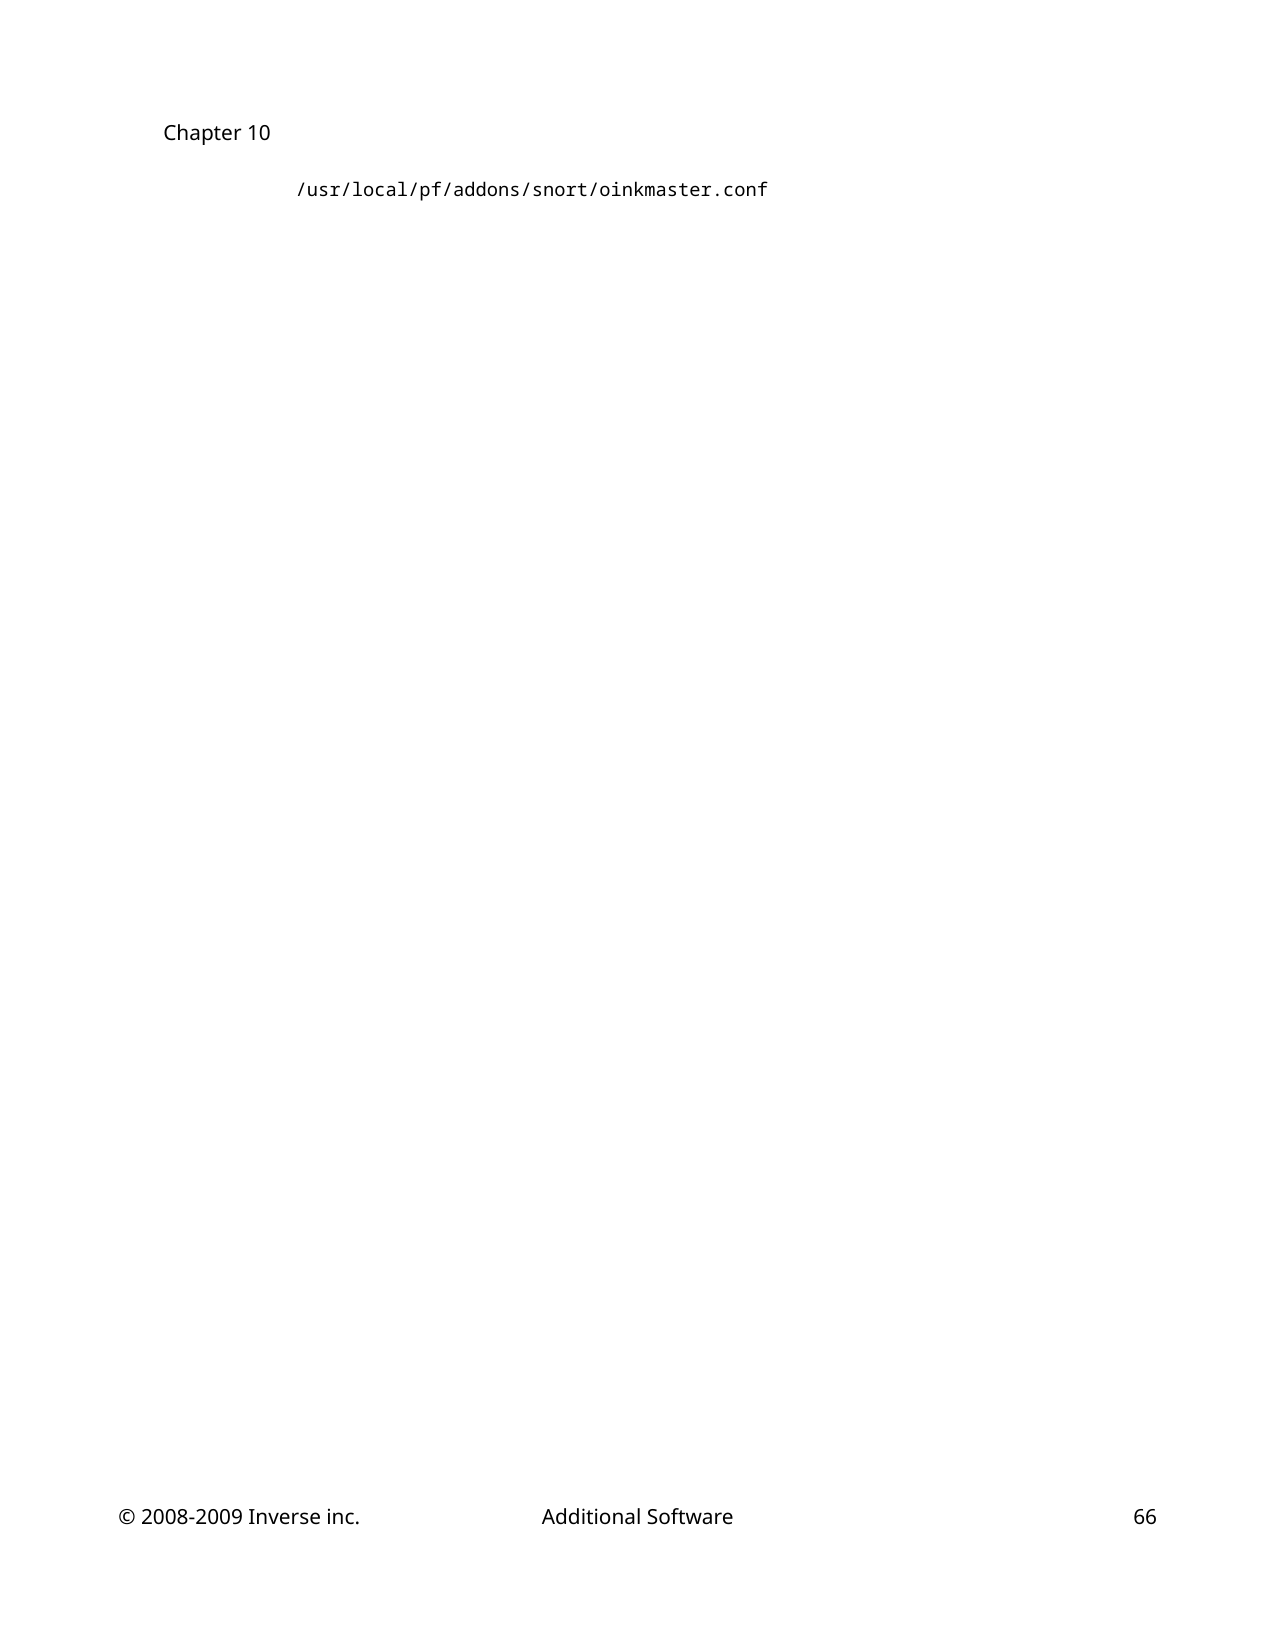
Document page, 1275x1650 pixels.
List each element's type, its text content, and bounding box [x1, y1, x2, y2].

text /usr/local/pf/addons/snort/oinkmaster.conf [295, 176, 1157, 202]
